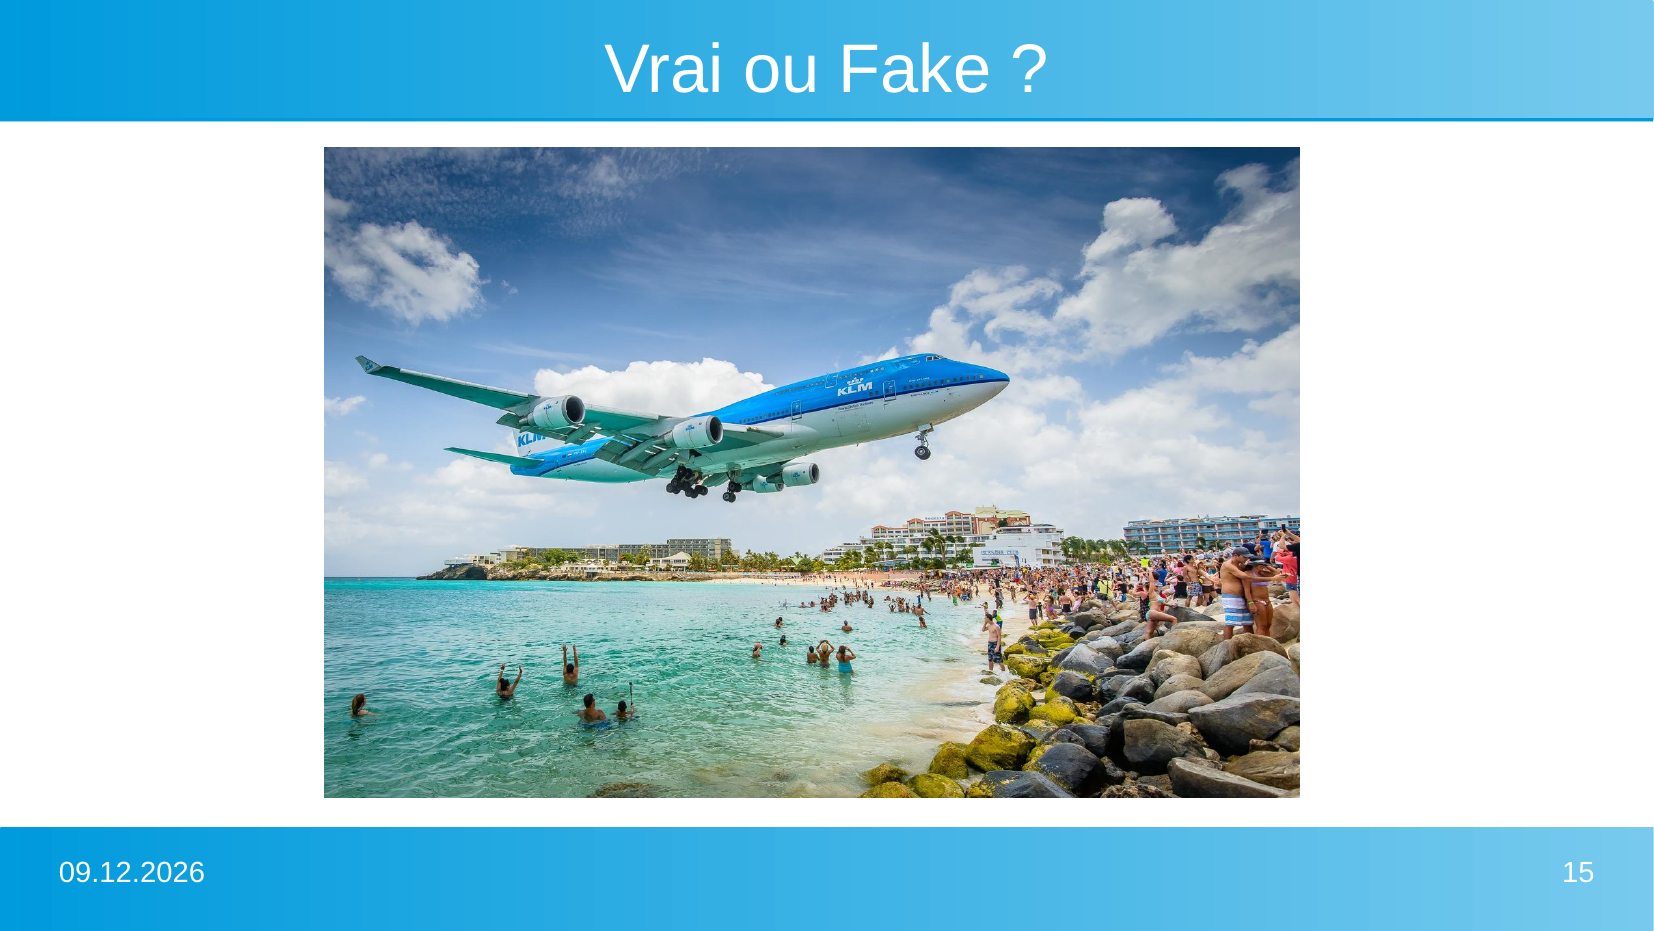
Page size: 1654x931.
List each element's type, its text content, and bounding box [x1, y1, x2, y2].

title Vrai ou Fake ? [59, 29, 1595, 108]
picture [324, 147, 1300, 798]
